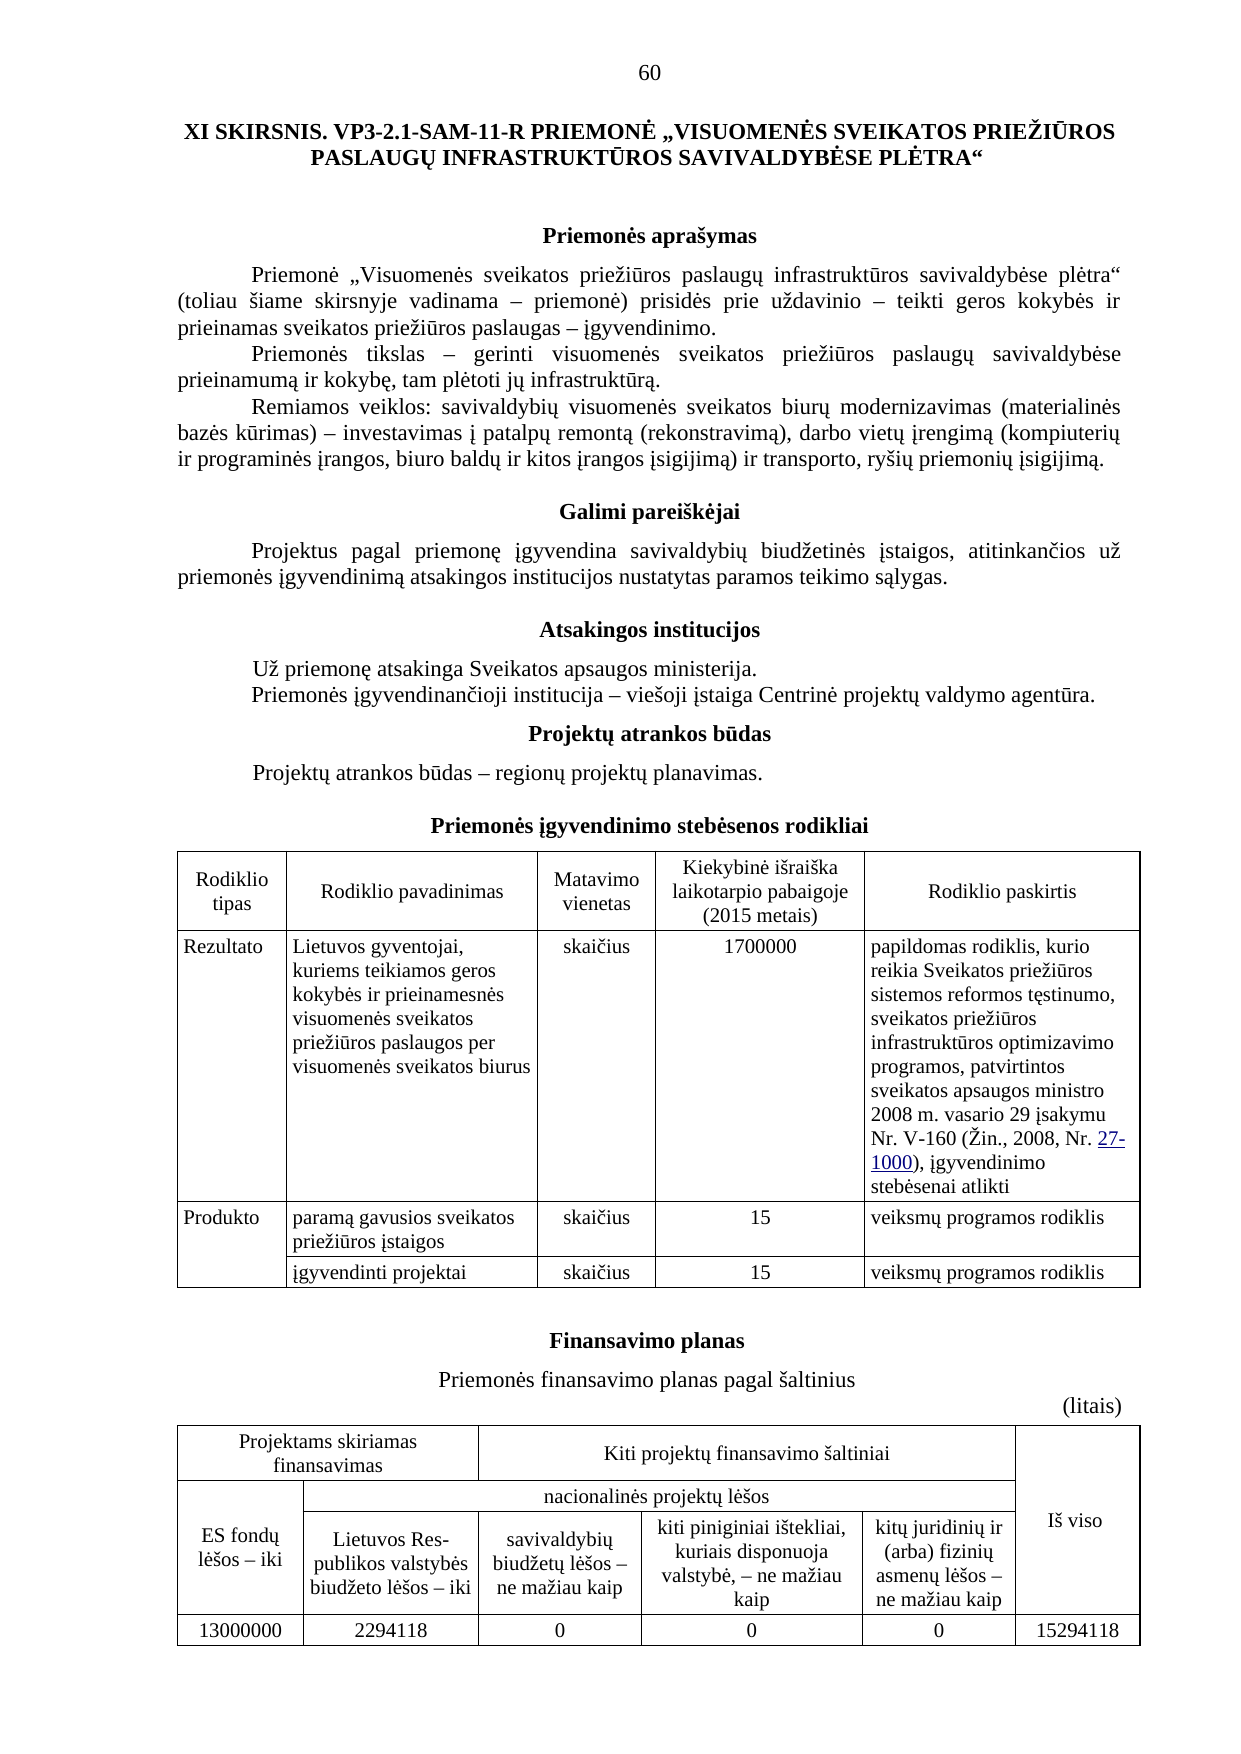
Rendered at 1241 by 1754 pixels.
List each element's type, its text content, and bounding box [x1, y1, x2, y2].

table_cell Lietuvos gyventojai, kuriems teikiamos geros kokybės ir prieinamesnės visuomenės sveikatos priežiūros paslaugos per visuomenės sveikatos biurus [287, 931, 537, 1201]
text Priemonė „Visuomenės sveikatos priežiūros paslaugų infrastruktūros savivaldybėse plėtra“ (toliau šiame skirsnyje vadinama – priemonė) prisidės prie uždavinio – teikti geros kokybės ir prieinamas sveikatos priežiūros paslaugas – įgyvendinimo. [177, 261, 1122, 340]
text Priemonės įgyvendinimo stebėsenos rodikliai [177, 812, 1122, 838]
table_cell 15 [656, 1202, 864, 1256]
text Priemonės tikslas – gerinti visuomenės sveikatos priežiūros paslaugų savivaldybėse prieinamumą ir kokybę, tam plėtoti jų infrastruktūrą. [177, 340, 1122, 393]
text Galimi pareiškėjai [177, 498, 1122, 524]
table_cell 0 [863, 1615, 1015, 1645]
table_cell Produkto [178, 1202, 286, 1287]
text Remiamos veiklos: savivaldybių visuomenės sveikatos biurų modernizavimas (materialinės bazės kūrimas) – investavimas į patalpų remontą (rekonstravimą), darbo vietų įrengimą (kompiuterių ir programinės įrangos, biuro baldų ir kitos įrangos įsigijimą) ir transporto, ryšių priemonių įsigijimą. [177, 393, 1122, 472]
table_header Kiekybinė išraiška laikotarpio pabaigoje (2015 metais) [656, 852, 864, 930]
table_cell paramą gavusios sveikatos priežiūros įstaigos [287, 1202, 537, 1256]
table_cell kiti piniginiai ištekliai, kuriais disponuoja valstybė, – ne mažiau kaip [642, 1512, 862, 1614]
table_cell 1700000 [656, 931, 864, 1201]
table_cell Rezultato [178, 931, 286, 1201]
table_cell veiksmų programos rodiklis [865, 1202, 1139, 1256]
table_cell skaičius [538, 1202, 655, 1256]
text (litais) [177, 1392, 1122, 1419]
table_cell 2294118 [304, 1615, 478, 1645]
text Priemonės finansavimo planas pagal šaltinius [177, 1366, 1122, 1392]
table_cell savivaldybių biudžetų lėšos – ne mažiau kaip [479, 1512, 641, 1614]
table_header Iš viso [1016, 1426, 1139, 1614]
table_cell 13000000 [178, 1615, 303, 1645]
table_cell kitų juridinių ir (arba) fizinių asmenų lėšos – ne mažiau kaip [863, 1512, 1015, 1614]
table_header Kiti projektų finansavimo šaltiniai [479, 1426, 1015, 1480]
table_cell nacionalinės projektų lėšos [304, 1481, 1015, 1511]
text Finansavimo planas [177, 1327, 1122, 1353]
text Už priemonę atsakinga Sveikatos apsaugos ministerija. [177, 655, 1122, 681]
text Priemonės aprašymas [177, 222, 1122, 248]
text Atsakingos institucijos [177, 616, 1122, 642]
table_cell 15 [656, 1257, 864, 1287]
table_cell skaičius [538, 1257, 655, 1287]
table_header Projektams skiriamas finansavimas [178, 1426, 478, 1480]
text Priemonės įgyvendinančioji institucija – viešoji įstaiga Centrinė projektų valdymo agentūra. [177, 681, 1122, 708]
table_cell Lietuvos Res­publikos valsty­bės biudžeto lėšos – iki [304, 1512, 478, 1614]
table_cell ES fondų lėšos – iki [178, 1481, 303, 1614]
text Projektų atrankos būdas – regionų projektų planavimas. [177, 759, 1122, 785]
table_header Rodiklio tipas [178, 852, 286, 930]
table_cell 15294118 [1016, 1615, 1139, 1645]
text Projektų atrankos būdas [177, 720, 1122, 747]
table_header Rodiklio pavadinimas [287, 852, 537, 930]
text XI SKIRSNIS. VP3-2.1-SAM-11-R PRIEMONĖ „VISUOMENĖS SVEIKATOS PRIEŽIŪROS PASLAUGŲ INFRASTRUKTŪROS SAVIVALDYBĖSE PLĖTRA“ [177, 118, 1122, 171]
table_header Matavimo vienetas [538, 852, 655, 930]
table_cell veiksmų programos rodiklis [865, 1257, 1139, 1287]
table_header Rodiklio paskirtis [865, 852, 1139, 930]
table_cell skaičius [538, 931, 655, 1201]
text Projektus pagal priemonę įgyvendina savivaldybių biudžetinės įstaigos, atitinkančios už priemonės įgyvendinimą atsakingos institucijos nustatytas paramos teikimo sąlygas. [177, 537, 1122, 590]
table_cell 0 [479, 1615, 641, 1645]
table_cell įgyvendinti projektai [287, 1257, 537, 1287]
table_cell 0 [642, 1615, 862, 1645]
table_cell papildomas rodiklis, kurio reikia Sveikatos priežiūros sistemos reformos tęstinumo, sveikatos priežiūros infrastruktūros optimizavimo programos, patvirtintos sveikatos apsaugos ministro 2008 m. vasario 29 įsakymu Nr. V-160 (Žin., 2008, Nr. 27-1000), įgyvendinimo stebėsenai atlikti [865, 931, 1139, 1201]
